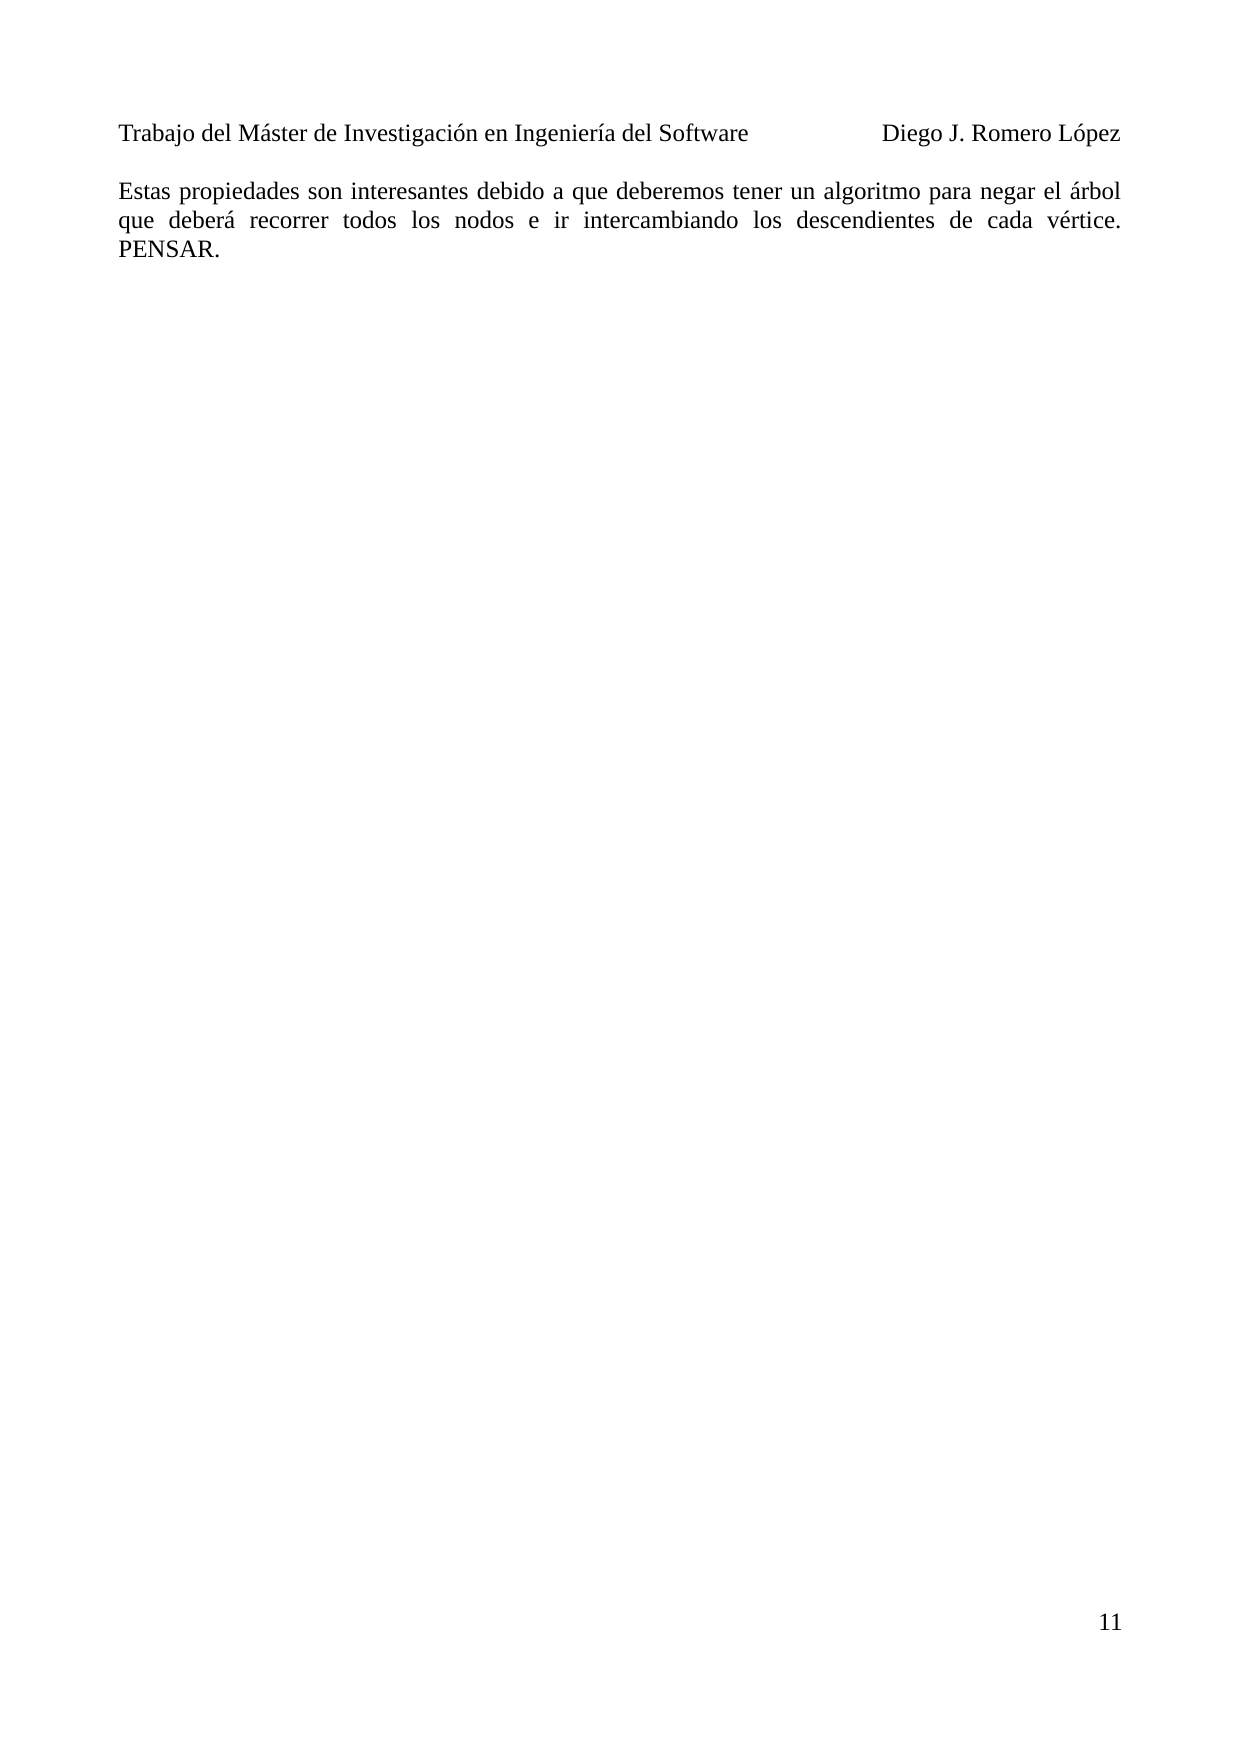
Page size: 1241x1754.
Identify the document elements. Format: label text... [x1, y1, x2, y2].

text Estas propiedades son interesantes debido a que deberemos tener un algoritmo para negar el árbol que deberá recorrer todos los nodos e ir intercambiando los descendientes de cada vértice. PENSAR. [118, 176, 1122, 263]
